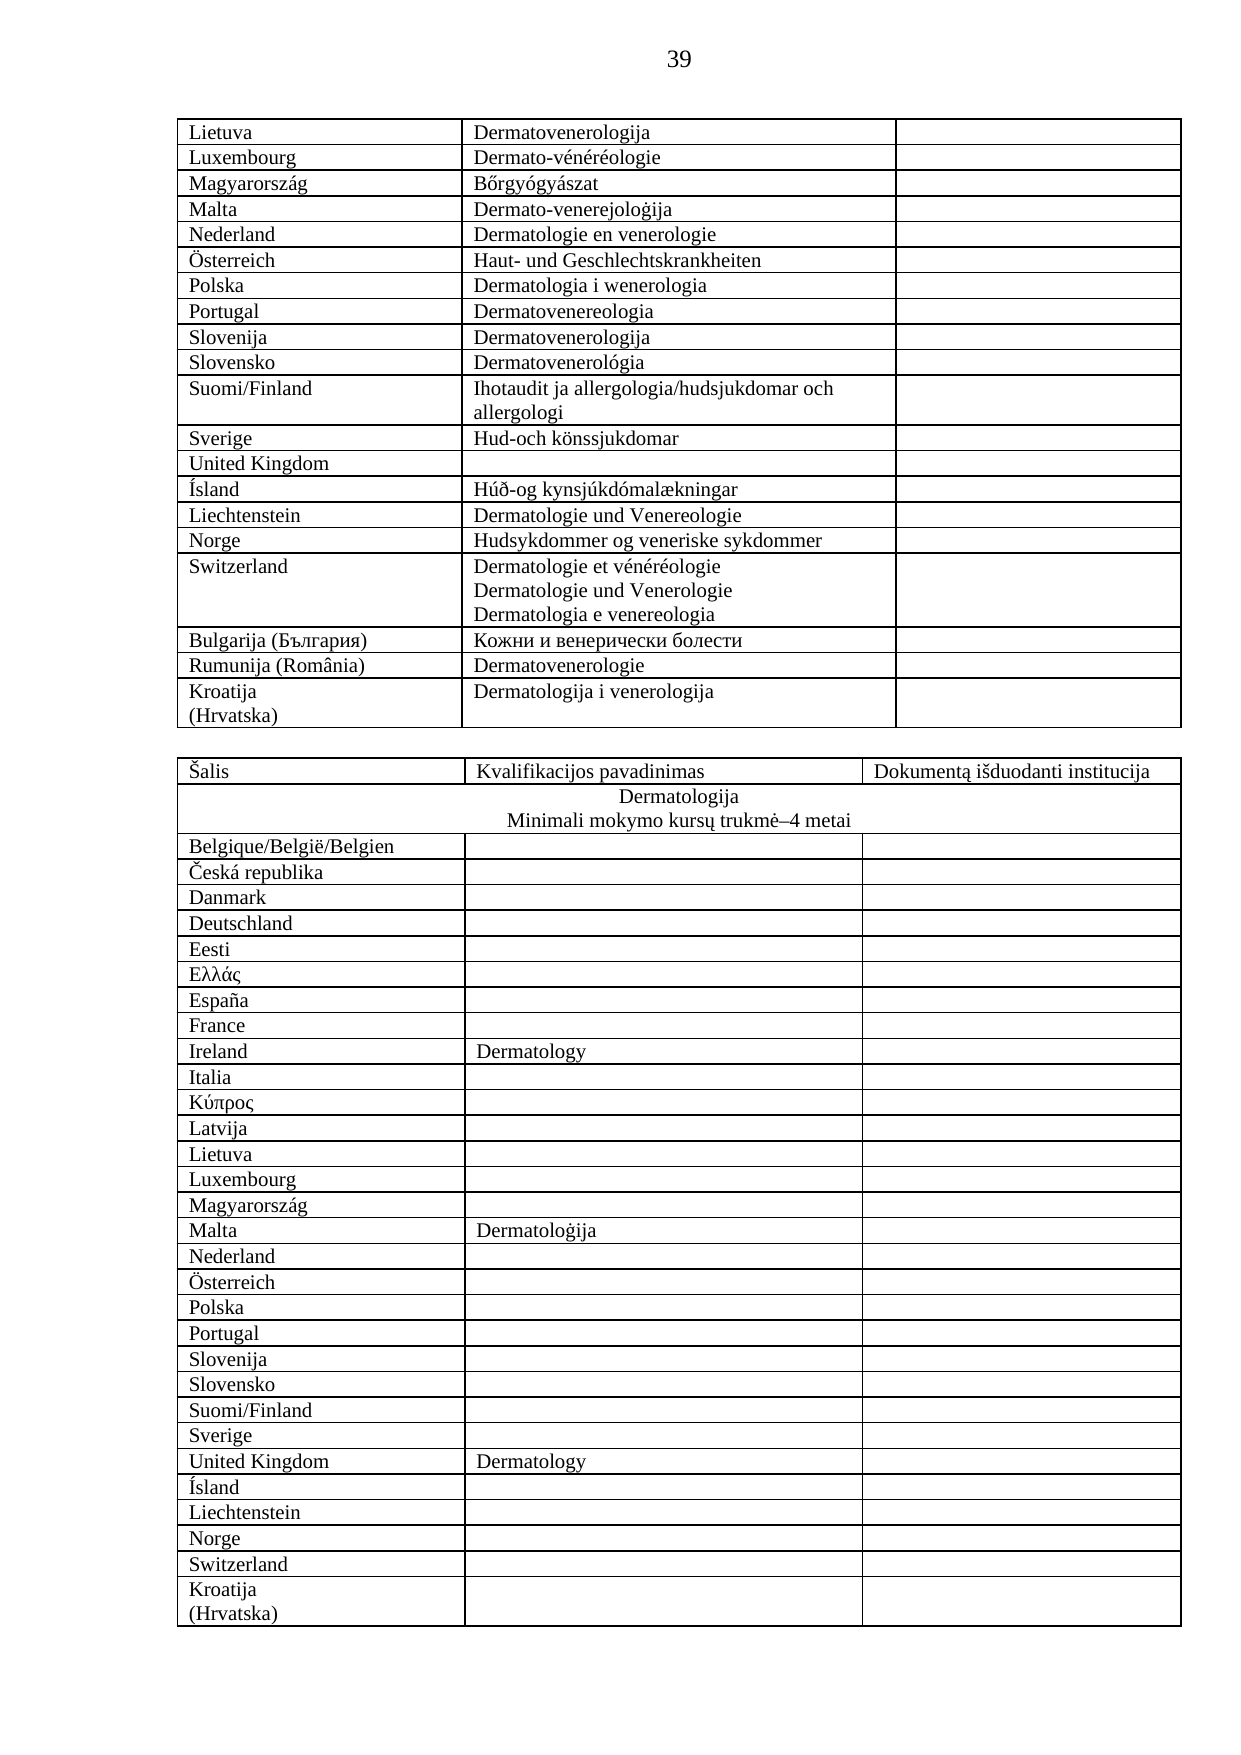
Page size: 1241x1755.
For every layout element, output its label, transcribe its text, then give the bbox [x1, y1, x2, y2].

table_cell [466, 885, 862, 909]
table_cell Nederland [178, 222, 461, 246]
table_cell Húð-og kynsjúkdómalækningar [463, 477, 895, 501]
table_cell Dermatovenerologija [463, 120, 895, 144]
table_cell Кожни и венерически болести [463, 628, 895, 652]
table_cell [863, 988, 1180, 1012]
table_cell Österreich [178, 248, 461, 272]
table_cell [466, 1244, 862, 1268]
table_cell [863, 885, 1180, 909]
table_cell Dermatology [466, 1449, 862, 1473]
table_cell Lietuva [178, 120, 461, 144]
table_cell Sverige [178, 1423, 464, 1447]
table_cell [863, 937, 1180, 961]
table_cell [863, 962, 1180, 986]
table_cell Dermatovenerologie [463, 653, 895, 677]
table_cell [897, 679, 1180, 727]
table_cell Slovenija [178, 1347, 464, 1371]
table_cell Dermatologie et vénéréologie Dermatologie und Venerologie Dermatologia e venereologia [463, 554, 895, 626]
table_cell [463, 451, 895, 475]
table_cell Norge [178, 528, 461, 552]
table_cell Kroatija (Hrvatska) [178, 1577, 464, 1625]
table_cell Dermatovenerológia [463, 350, 895, 374]
table_cell [466, 1526, 862, 1550]
table_cell [466, 1423, 862, 1447]
table_cell [863, 1475, 1180, 1499]
table_cell Nederland [178, 1244, 464, 1268]
table_cell Haut- und Geschlechtskrankheiten [463, 248, 895, 272]
table_cell Dermato-vénéréologie [463, 145, 895, 169]
table_cell [863, 1039, 1180, 1063]
table_cell [863, 1321, 1180, 1345]
table_cell [466, 834, 862, 858]
table_cell [863, 1372, 1180, 1396]
table_cell [466, 1552, 862, 1576]
table_cell [863, 1065, 1180, 1089]
table_cell [897, 477, 1180, 501]
table_cell [897, 653, 1180, 677]
table_cell [897, 145, 1180, 169]
table_cell [897, 503, 1180, 527]
table_cell Ελλάς [178, 962, 464, 986]
table_cell [863, 1090, 1180, 1114]
table_cell Lietuva [178, 1142, 464, 1166]
table_cell [863, 1167, 1180, 1191]
table_cell [863, 1526, 1180, 1550]
table_cell Belgique/België/Belgien [178, 834, 464, 858]
table_cell Switzerland [178, 1552, 464, 1576]
table_cell [466, 1372, 862, 1396]
table_cell Magyarország [178, 171, 461, 195]
table_header Dokumentą išduodanti institucija [863, 759, 1180, 783]
table_cell Kroatija (Hrvatska) [178, 679, 461, 727]
table_cell [466, 1295, 862, 1319]
table_cell Dermatologia i wenerologia [463, 273, 895, 297]
table_cell [466, 1142, 862, 1166]
table_cell Sverige [178, 426, 461, 450]
table_cell [897, 426, 1180, 450]
table_cell Dermatologija Minimali mokymo kursų trukmė–4 metai [178, 785, 1180, 832]
table_cell [863, 911, 1180, 935]
table_cell Ihotaudit ja allergologia/hudsjukdomar och allergologi [463, 376, 895, 424]
table_cell [897, 273, 1180, 297]
table_cell Suomi/Finland [178, 1398, 464, 1422]
table_cell Suomi/Finland [178, 376, 461, 424]
table_cell Dermatologija i venerologija [463, 679, 895, 727]
table_cell Hud-och könssjukdomar [463, 426, 895, 450]
table_cell [466, 1193, 862, 1217]
table_cell [466, 1475, 862, 1499]
table_cell Luxembourg [178, 1167, 464, 1191]
table_cell Bulgarija (България) [178, 628, 461, 652]
table_cell [897, 350, 1180, 374]
table_cell [466, 1090, 862, 1114]
table_cell Norge [178, 1526, 464, 1550]
table_cell Liechtenstein [178, 1500, 464, 1524]
table_cell Dermato-venerejoloġija [463, 197, 895, 221]
table_cell Dermatologie en venerologie [463, 222, 895, 246]
table_cell [897, 376, 1180, 424]
table_cell Dermatovenereologia [463, 299, 895, 323]
table_cell [863, 1423, 1180, 1447]
table_cell [897, 299, 1180, 323]
table_cell [466, 1065, 862, 1089]
table_cell [466, 1167, 862, 1191]
table_cell France [178, 1013, 464, 1037]
table_cell [863, 1500, 1180, 1524]
table_cell [466, 1500, 862, 1524]
table_cell Switzerland [178, 554, 461, 626]
table_cell Polska [178, 273, 461, 297]
table_cell [897, 554, 1180, 626]
table_cell United Kingdom [178, 451, 461, 475]
table_cell [863, 1295, 1180, 1319]
table_cell [897, 325, 1180, 349]
table_cell [897, 528, 1180, 552]
table_cell [863, 1398, 1180, 1422]
table_cell [863, 1116, 1180, 1140]
table_cell Ísland [178, 477, 461, 501]
table_cell [897, 222, 1180, 246]
table_cell [863, 1193, 1180, 1217]
table_cell [466, 1270, 862, 1294]
table_cell [466, 1347, 862, 1371]
table_cell [466, 911, 862, 935]
table_cell [466, 1577, 862, 1625]
table_header Šalis [178, 759, 464, 783]
table_cell [863, 1218, 1180, 1242]
table_cell [466, 988, 862, 1012]
table_cell España [178, 988, 464, 1012]
table_cell [863, 1142, 1180, 1166]
table_cell Malta [178, 197, 461, 221]
table_cell [466, 1398, 862, 1422]
table_cell [466, 962, 862, 986]
table_cell Dermatovenerologija [463, 325, 895, 349]
table_cell [863, 1244, 1180, 1268]
table_cell Luxembourg [178, 145, 461, 169]
table_cell [863, 1577, 1180, 1625]
table_cell Κύπρος [178, 1090, 464, 1114]
table_cell [863, 1270, 1180, 1294]
table_cell [897, 197, 1180, 221]
table_cell Dermatoloġija [466, 1218, 862, 1242]
table_cell Slovensko [178, 350, 461, 374]
table_cell [863, 1449, 1180, 1473]
table_cell Hudsykdommer og veneriske sykdommer [463, 528, 895, 552]
table_cell [466, 1116, 862, 1140]
table_cell Portugal [178, 299, 461, 323]
table_cell [897, 120, 1180, 144]
table_header Kvalifikacijos pavadinimas [466, 759, 862, 783]
table_cell [466, 937, 862, 961]
table_cell Ísland [178, 1475, 464, 1499]
table_cell Deutschland [178, 911, 464, 935]
table_cell [863, 1347, 1180, 1371]
table_cell United Kingdom [178, 1449, 464, 1473]
table_cell Rumunija (România) [178, 653, 461, 677]
table_cell Danmark [178, 885, 464, 909]
table_cell Magyarország [178, 1193, 464, 1217]
table_cell [897, 248, 1180, 272]
table_cell Dermatologie und Venereologie [463, 503, 895, 527]
table_cell [897, 451, 1180, 475]
table_cell Slovenija [178, 325, 461, 349]
table_cell Eesti [178, 937, 464, 961]
table_cell [897, 171, 1180, 195]
table_cell Polska [178, 1295, 464, 1319]
table_cell [863, 860, 1180, 884]
table_cell [897, 628, 1180, 652]
table_cell [466, 1321, 862, 1345]
table_cell Österreich [178, 1270, 464, 1294]
table_cell Italia [178, 1065, 464, 1089]
table_cell Ireland [178, 1039, 464, 1063]
table_cell Bőrgyógyászat [463, 171, 895, 195]
table_cell [466, 1013, 862, 1037]
table_cell Malta [178, 1218, 464, 1242]
table_cell [863, 834, 1180, 858]
table_cell [863, 1552, 1180, 1576]
table_cell Česká republika [178, 860, 464, 884]
table_cell Liechtenstein [178, 503, 461, 527]
table_cell Portugal [178, 1321, 464, 1345]
table_cell [466, 860, 862, 884]
table_cell Dermatology [466, 1039, 862, 1063]
table_cell Latvija [178, 1116, 464, 1140]
table_cell Slovensko [178, 1372, 464, 1396]
table_cell [863, 1013, 1180, 1037]
